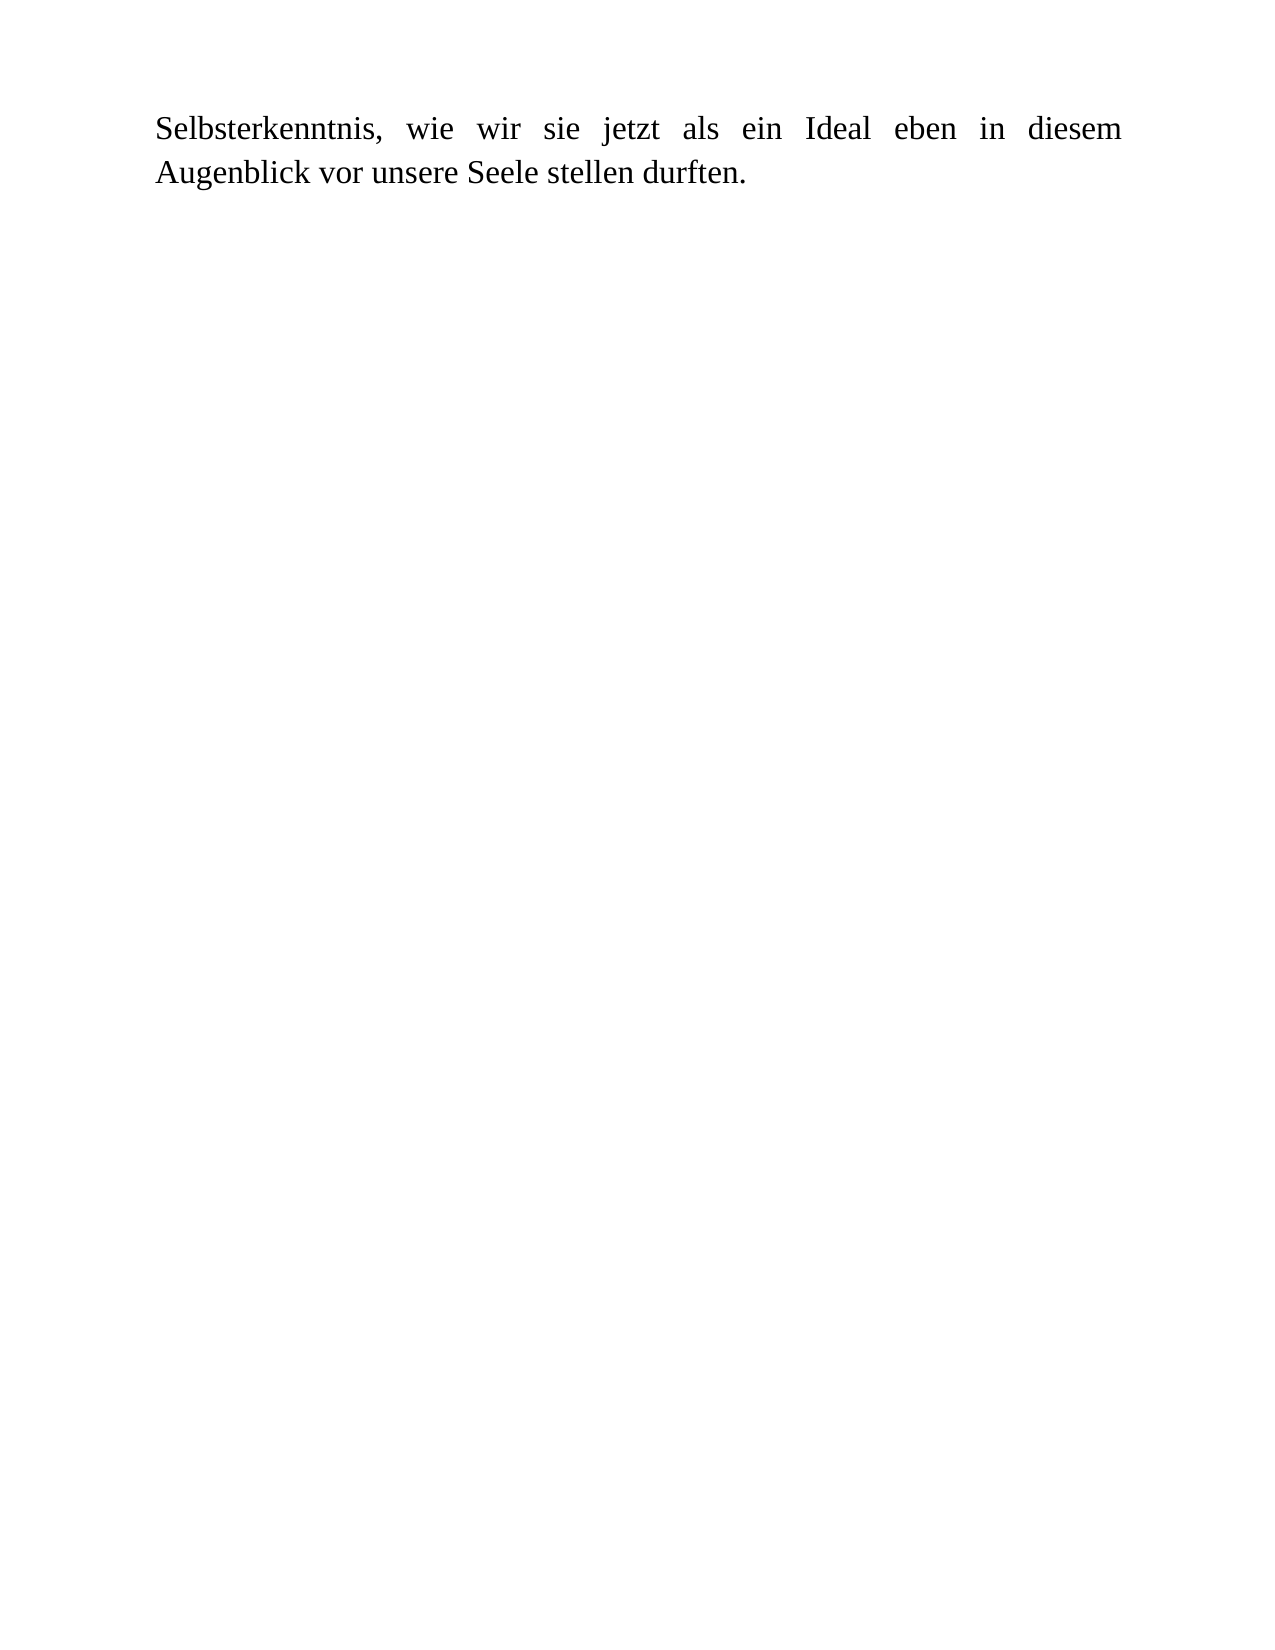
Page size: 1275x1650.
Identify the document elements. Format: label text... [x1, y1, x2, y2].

text Selbsterkenntnis, wie wir sie jetzt als ein Ideal eben in diesem Augenblick vor unsere Seele stellen durften. [155, 109, 1124, 190]
